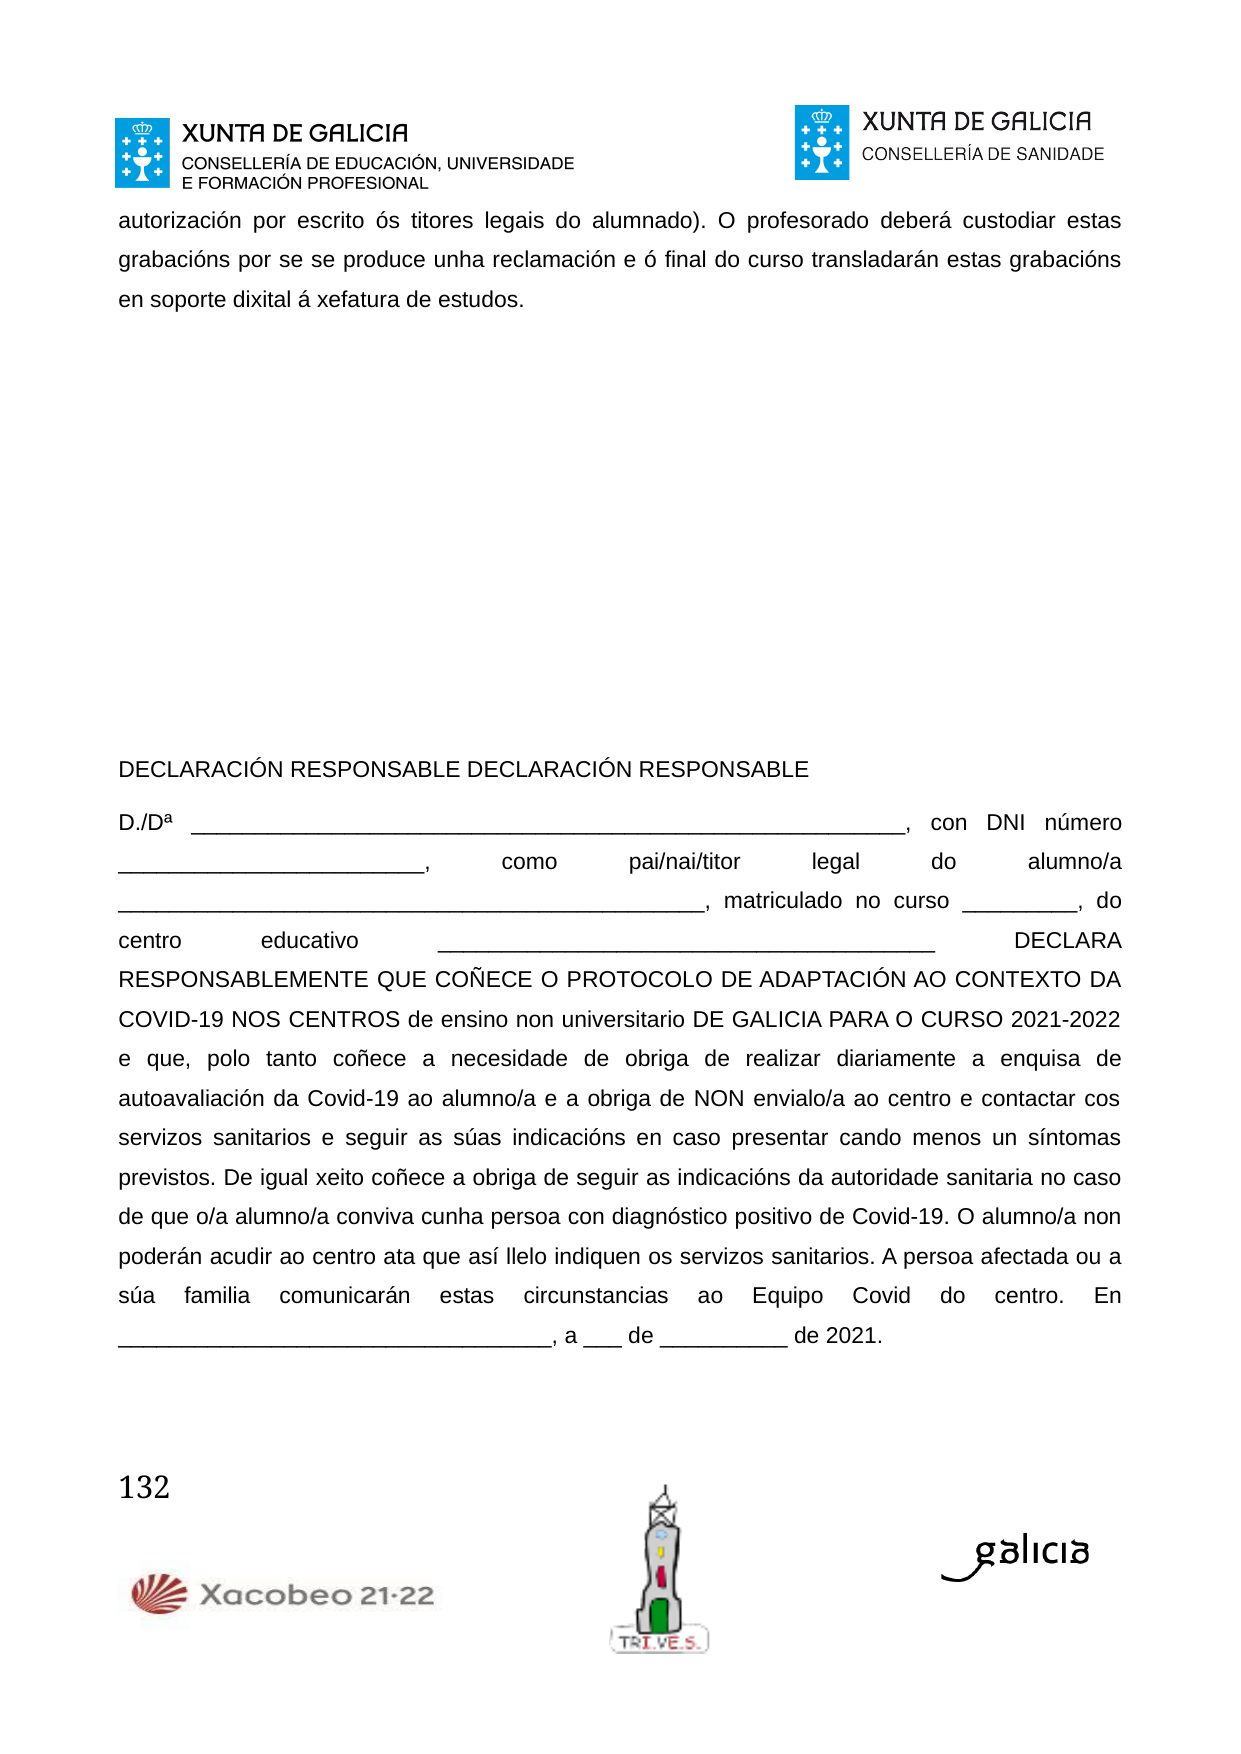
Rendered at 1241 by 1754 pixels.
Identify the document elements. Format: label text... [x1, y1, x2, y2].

picture [802, 143, 809, 150]
text autorización por escrito ós titores legais do alumnado). O profesorado deberá custodiar estas grabacións por se se produce unha reclamación e ó final do curso transladarán estas grabacións en soporte dixital á xefatura de estudos. [118, 207, 1122, 312]
picture [802, 159, 809, 167]
picture [834, 159, 841, 167]
picture [818, 126, 825, 134]
picture [813, 148, 830, 172]
picture [802, 126, 809, 134]
picture [139, 148, 146, 155]
picture [155, 153, 162, 160]
picture [123, 153, 130, 160]
text DECLARACIÓN RESPONSABLE DECLARACIÓN RESPONSABLE [118, 756, 1122, 783]
picture [155, 138, 162, 144]
picture [123, 138, 130, 145]
picture [117, 1508, 449, 1679]
picture [123, 168, 130, 175]
picture [834, 126, 841, 134]
picture [818, 137, 826, 145]
picture [609, 1483, 710, 1654]
picture [850, 105, 1104, 180]
picture [155, 168, 162, 175]
picture [139, 138, 146, 145]
picture [941, 1533, 1089, 1582]
text D./Dª ________________________________________________________, con DNI número ________________________, como pai/nai/titor legal do alumno/a ______________________________________________, matriculado no curso _________, do centro educativo _______________________________________ DECLARA RESPONSABLEMENTE QUE COÑECE O PROTOCOLO DE ADAPTACIÓN AO CONTEXTO DA COVID-19 NOS CENTROS de ensino non universitario DE GALICIA PARA O CURSO 2021-2022 e que, polo tanto coñece a necesidade de obriga de realizar diariamente a enquisa de autoavaliación da Covid-19 ao alumno/a e a obriga de NON envialo/a ao centro e contactar cos servizos sanitarios e seguir as súas indicacións en caso presentar cando menos un síntomas previstos. De igual xeito coñece a obriga de seguir as indicacións da autoridade sanitaria no caso de que o/a alumno/a conviva cunha persoa con diagnóstico positivo de Covid-19. O alumno/a non poderán acudir ao centro ata que así llelo indiquen os servizos sanitarios. A persoa afectada ou a súa familia comunicarán estas circunstancias ao Equipo Covid do centro. En __________________________________, a ___ de __________ de 2021. [118, 808, 1122, 1348]
picture [834, 143, 841, 150]
picture [134, 158, 151, 180]
picture [115, 118, 574, 189]
